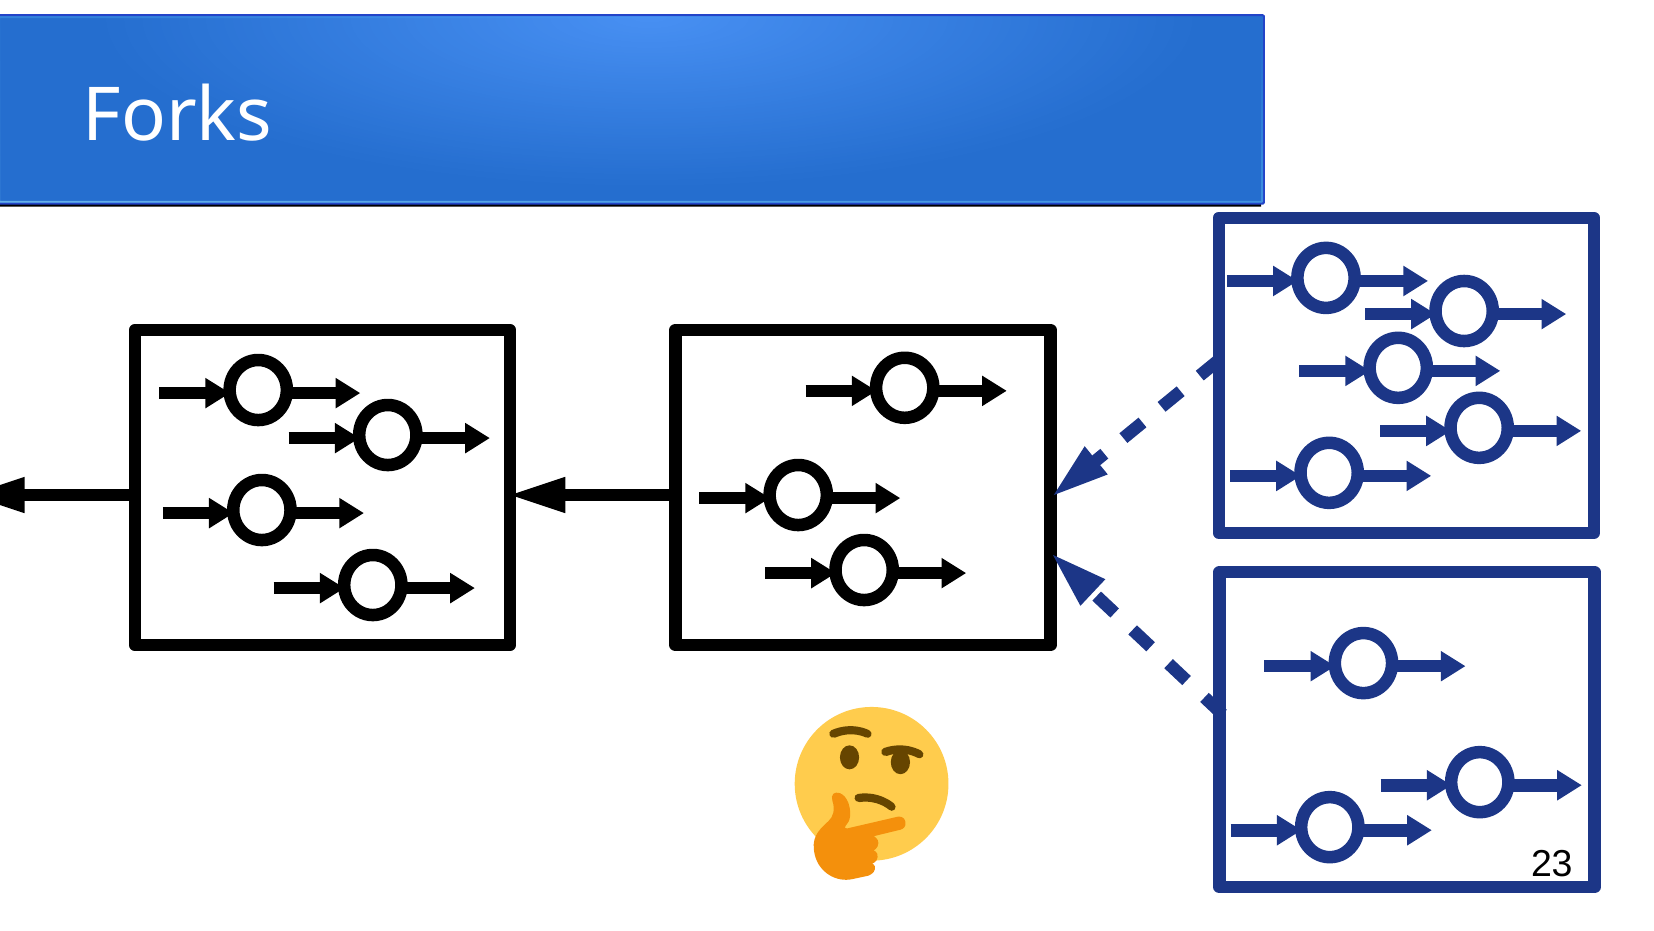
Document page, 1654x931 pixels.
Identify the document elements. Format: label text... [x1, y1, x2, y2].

title Forks [82, 35, 1235, 189]
picture [783, 705, 961, 882]
